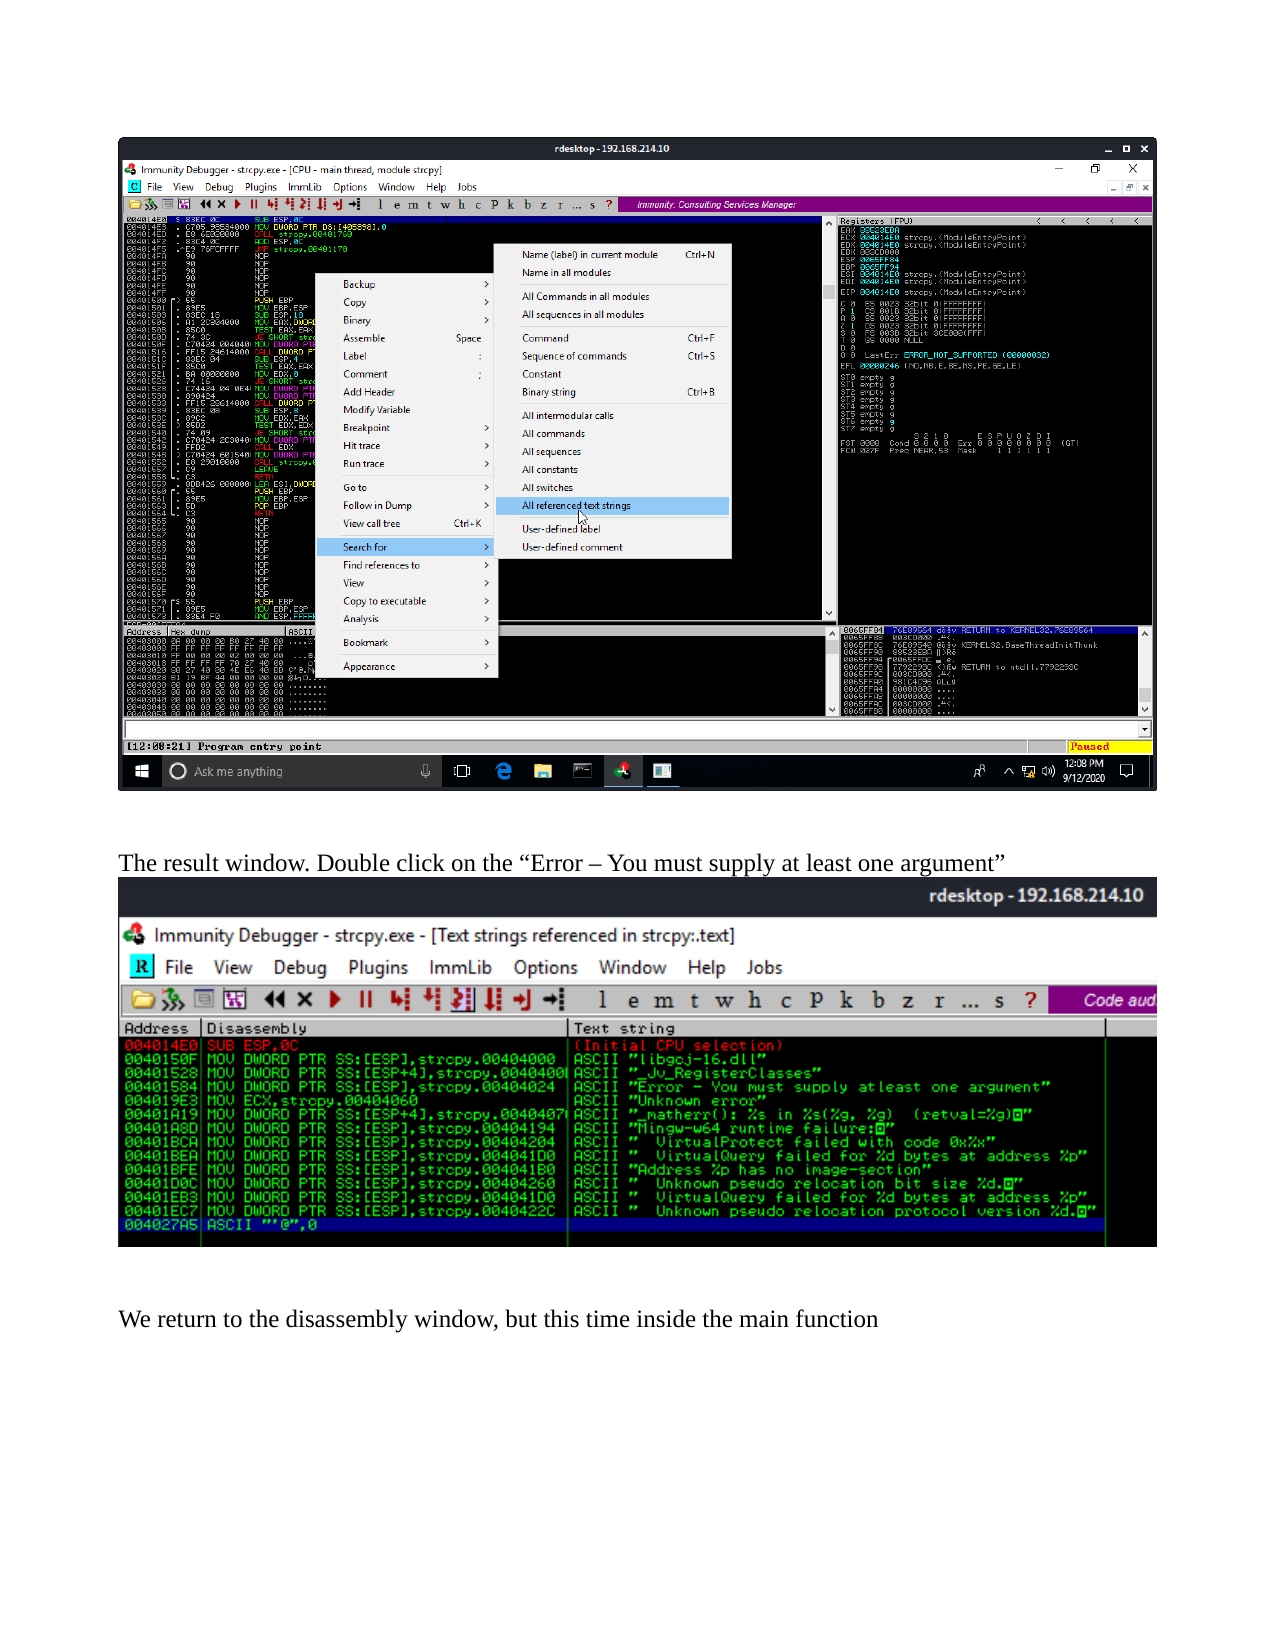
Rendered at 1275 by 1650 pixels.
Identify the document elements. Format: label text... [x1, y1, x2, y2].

text The result window. Double click on the “Error – You must supply at least one argument” [118, 848, 1157, 877]
text We return to the disassembly window, but this time inside the main function [118, 1304, 1157, 1333]
picture [118, 877, 1157, 1247]
picture [118, 137, 1157, 791]
